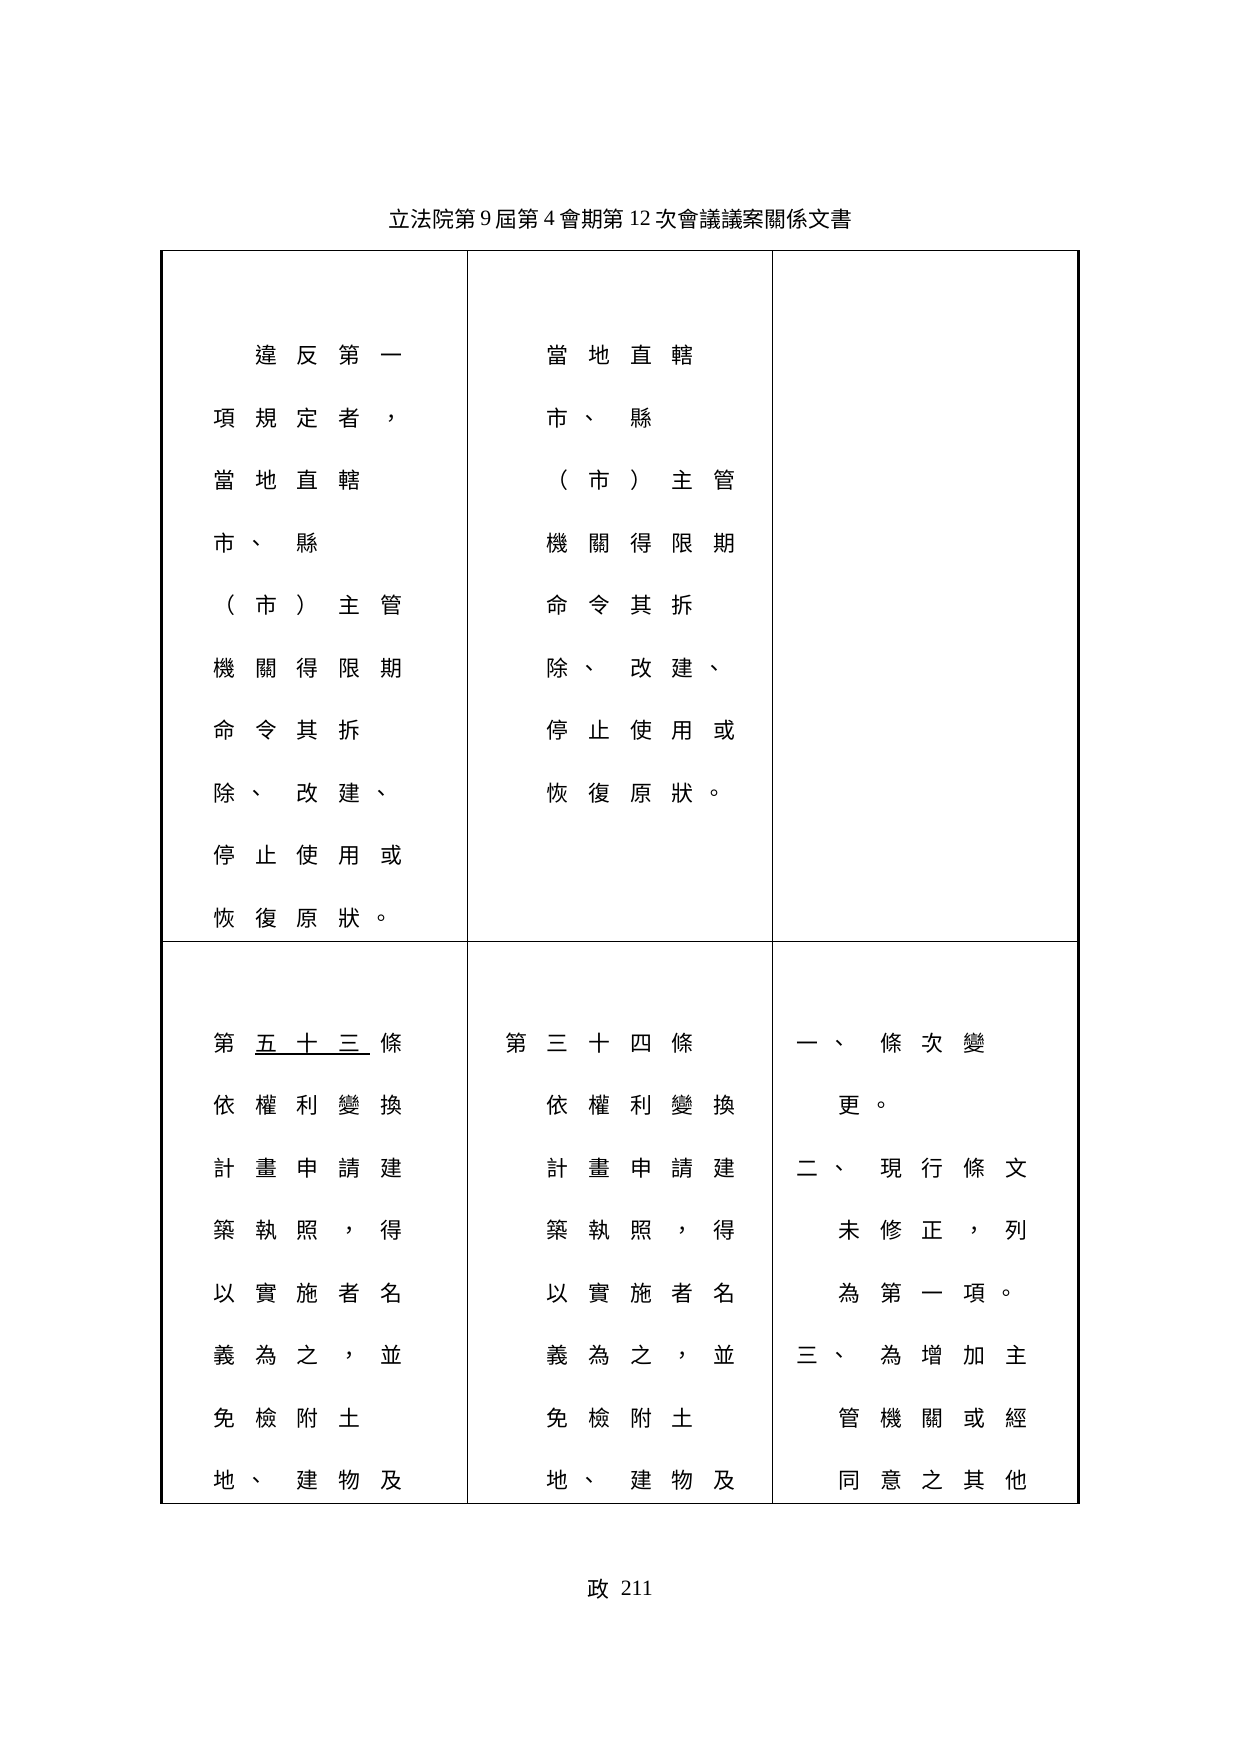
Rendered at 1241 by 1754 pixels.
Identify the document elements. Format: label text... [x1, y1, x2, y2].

table_cell 違反第一項規定者，當地直轄市、縣（市）主管機關得限期命令其拆除、改建、停止使用或恢復原狀。 [163, 251, 467, 941]
table_cell 當地直轄市、縣（市）主管機關得限期命令其拆除、改建、停止使用或恢復原狀。 [468, 251, 772, 941]
table_cell 第五十三條 依權利變換計畫申請建築執照，得以實施者名義為之，並免檢附土地、建物及 [163, 942, 467, 1503]
table_cell 第三十四條 依權利變換計畫申請建築執照，得以實施者名義為之，並免檢附土地、建物及 [468, 942, 772, 1503]
table_cell 一、條次變更。 二、現行條文未修正，列為第一項。 三、為增加主管機關或經同意之其他 [773, 942, 1077, 1503]
table_cell [773, 251, 1077, 941]
